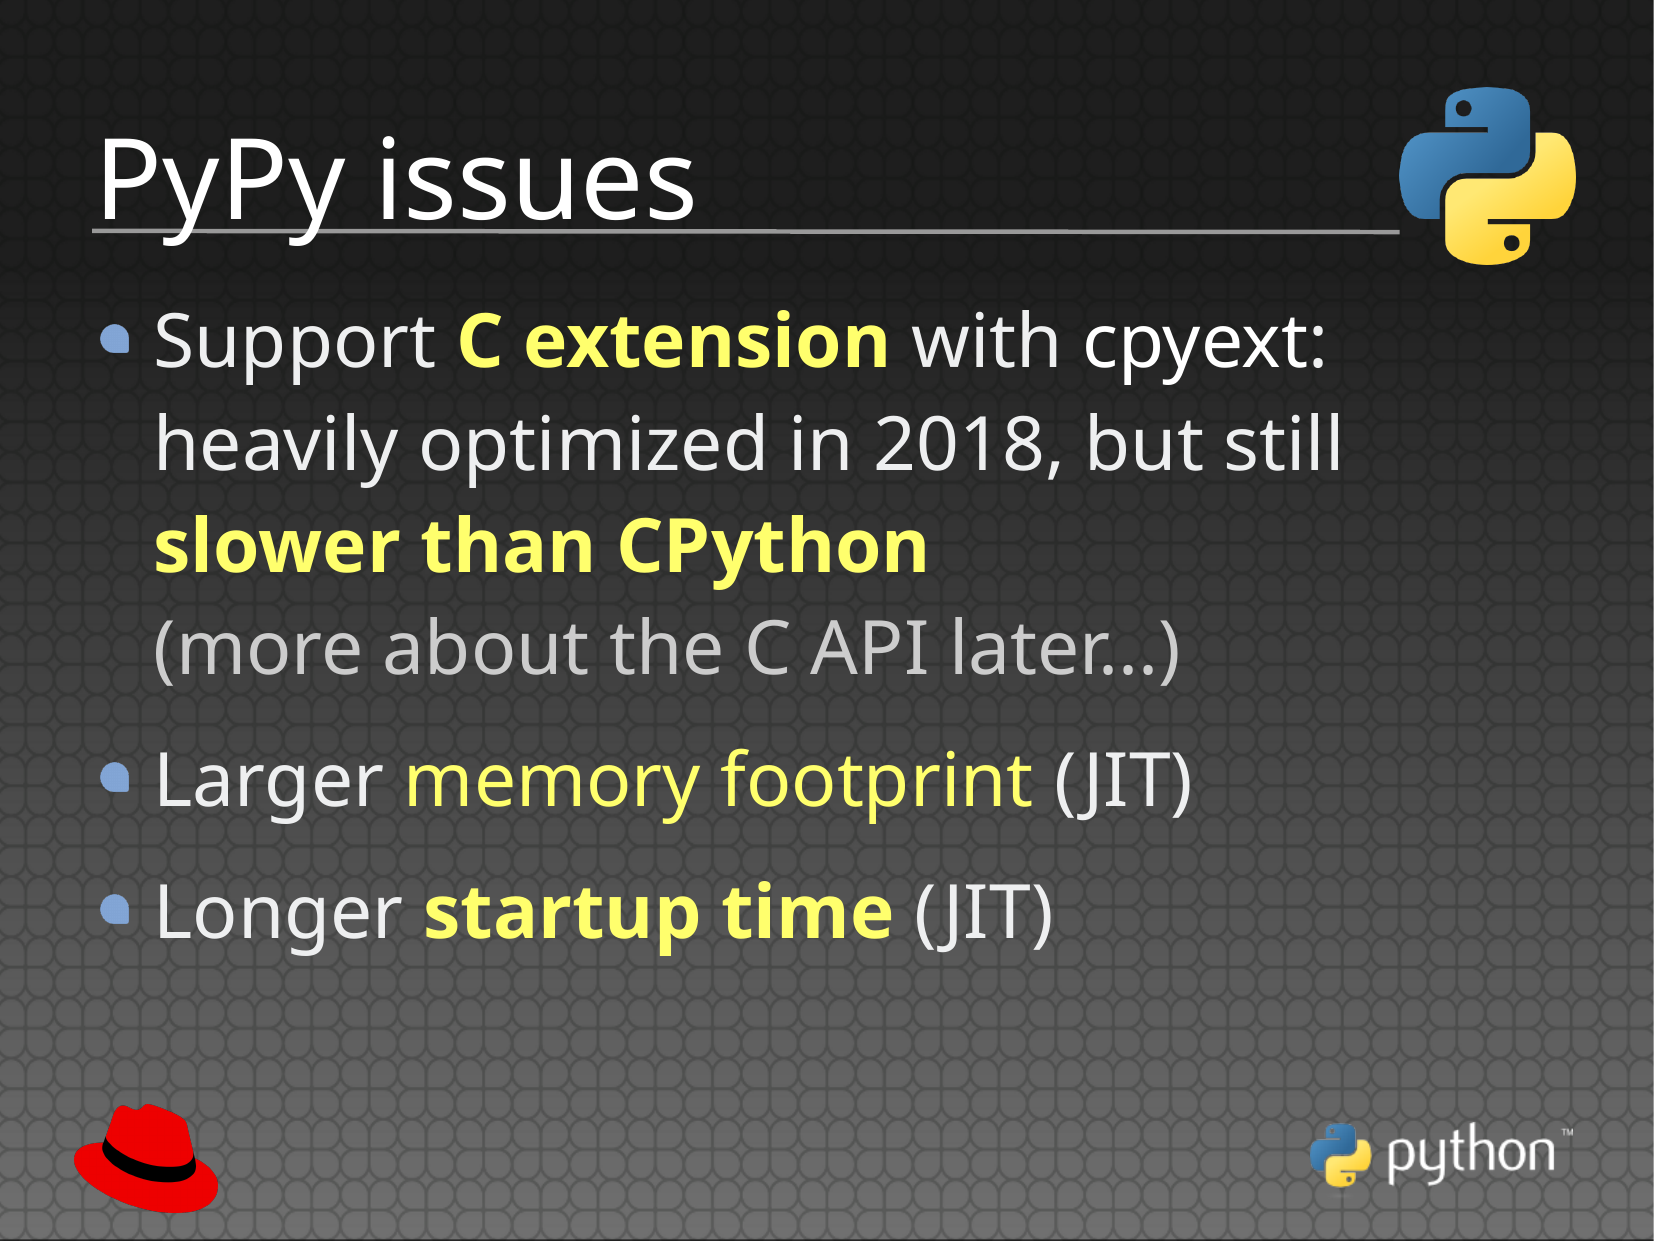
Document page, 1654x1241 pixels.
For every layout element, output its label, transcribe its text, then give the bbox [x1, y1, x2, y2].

title PyPy issues [94, 100, 1426, 251]
picture [0, 0, 1654, 1241]
list Support C extension with cpyext: heavily optimized in 2018, but still slower than CPython (more about the C API later...) Larger memory footprint (JIT) Longer startup time (JIT) [82, 287, 1571, 1048]
